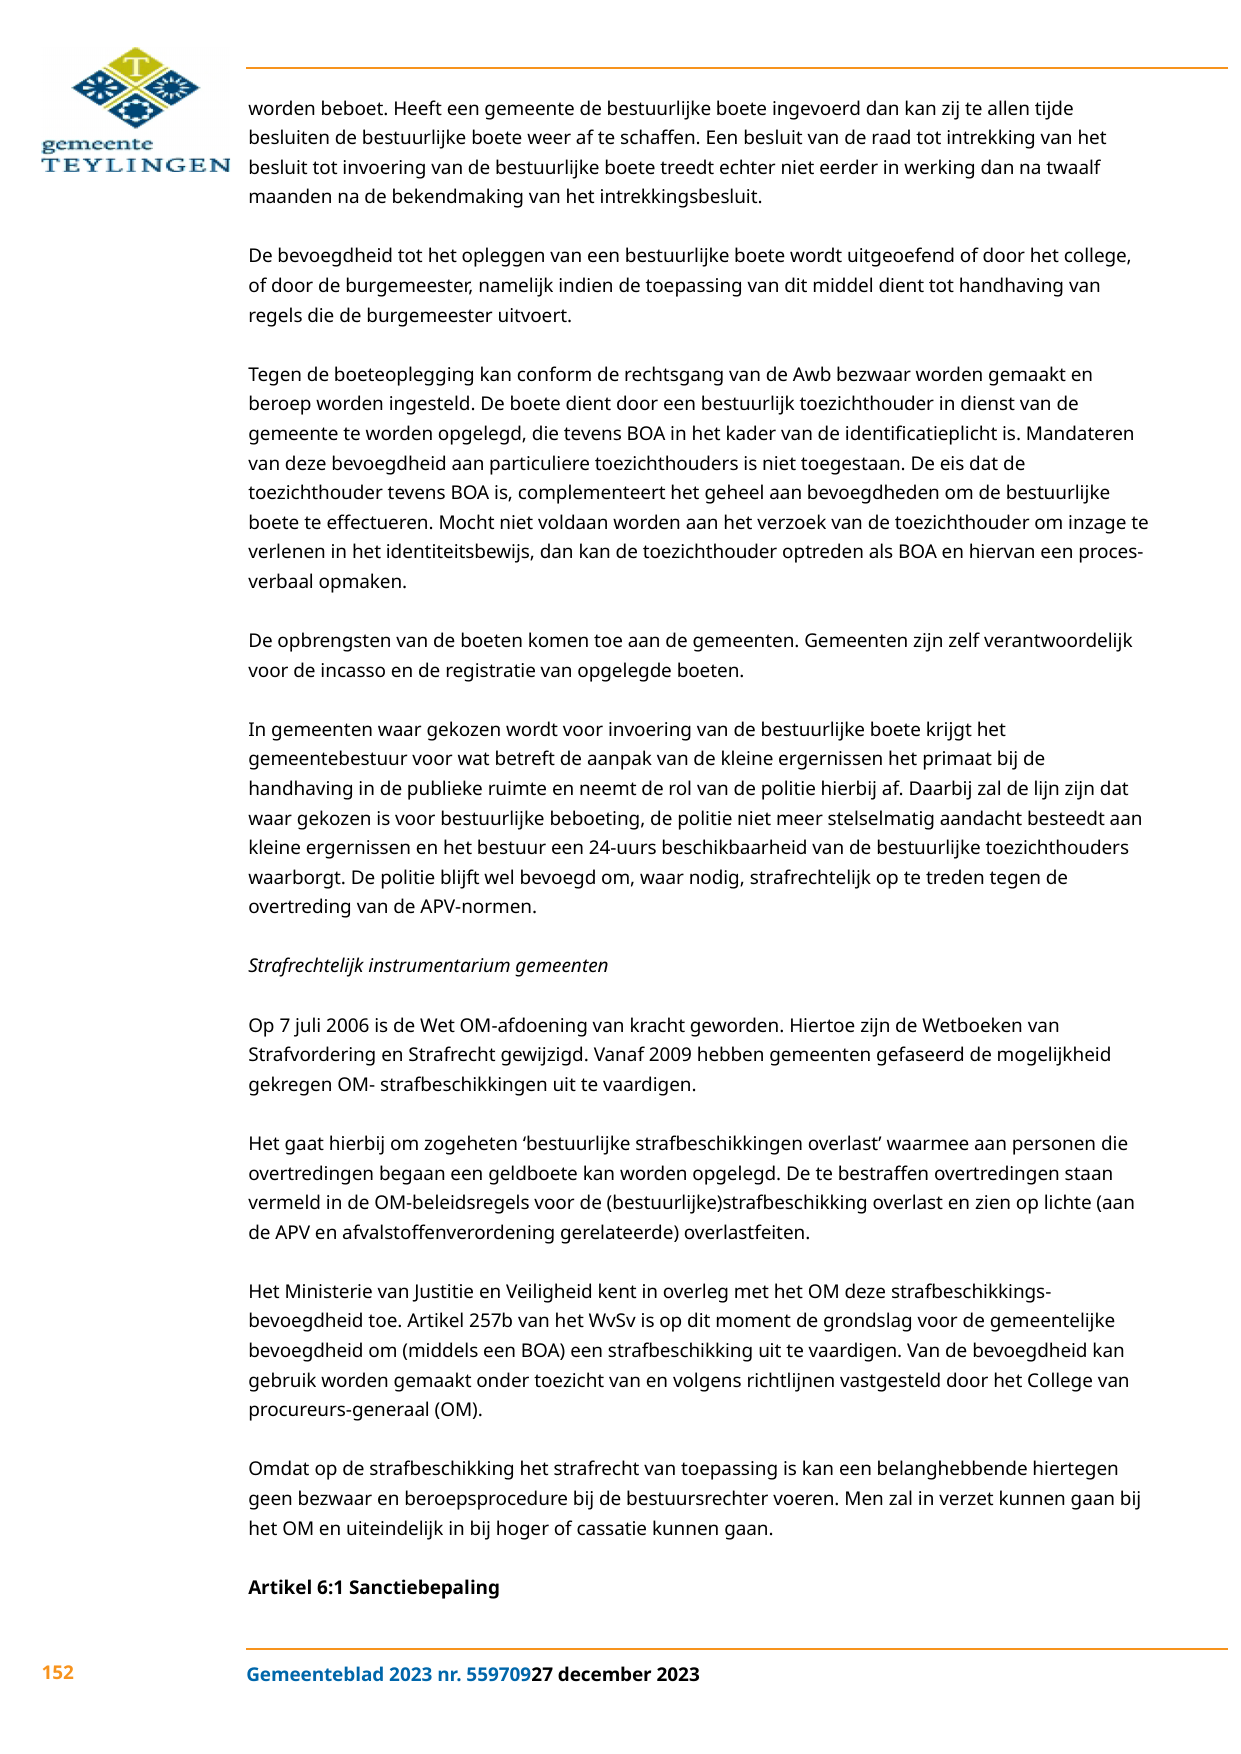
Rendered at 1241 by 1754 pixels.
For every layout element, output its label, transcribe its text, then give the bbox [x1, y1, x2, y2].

text Op 7 juli 2006 is de Wet OM-afdoening van kracht geworden. Hiertoe zijn de Wetboeken van Strafvordering en Strafrecht gewijzigd. Vanaf 2009 hebben gemeenten gefaseerd de mogelijkheid gekregen OM- strafbeschikkingen uit te vaardigen. [248, 1012, 1152, 1097]
text Het gaat hierbij om zogeheten ‘bestuurlijke strafbeschikkingen overlast’ waarmee aan personen die overtredingen begaan een geldboete kan worden opgelegd. De te bestraffen overtredingen staan vermeld in de OM-beleidsregels voor de (bestuurlijke)strafbeschikking overlast en zien op lichte (aan de APV en afvalstoffenverordening gerelateerde) overlastfeiten. [248, 1130, 1152, 1245]
text Artikel 6:1 Sanctiebepaling [248, 1574, 1152, 1600]
text Het Ministerie van Justitie en Veiligheid kent in overleg met het OM deze strafbeschikkings- bevoegdheid toe. Artikel 257b van het WvSv is op dit moment de grondslag voor de gemeentelijke bevoegdheid om (middels een BOA) een strafbeschikking uit te vaardigen. Van de bevoegdheid kan gebruik worden gemaakt onder toezicht van en volgens richtlijnen vastgesteld door het College van procureurs-generaal (OM). [248, 1278, 1152, 1422]
picture [41, 47, 231, 172]
text In gemeenten waar gekozen wordt voor invoering van de bestuurlijke boete krijgt het gemeentebestuur voor wat betreft de aanpak van de kleine ergernissen het primaat bij de handhaving in de publieke ruimte en neemt de rol van de politie hierbij af. Daarbij zal de lijn zijn dat waar gekozen is voor bestuurlijke beboeting, de politie niet meer stelselmatig aandacht besteedt aan kleine ergernissen en het bestuur een 24-uurs beschikbaarheid van de bestuurlijke toezichthouders waarborgt. De politie blijft wel bevoegd om, waar nodig, strafrechtelijk op te treden tegen de overtreding van de APV-normen. [248, 716, 1152, 919]
text De opbrengsten van de boeten komen toe aan de gemeenten. Gemeenten zijn zelf verantwoordelijk voor de incasso en de registratie van opgelegde boeten. [248, 627, 1152, 683]
text Strafrechtelijk instrumentarium gemeenten [248, 953, 1152, 978]
text Omdat op de strafbeschikking het strafrecht van toepassing is kan een belanghebbende hiertegen geen bezwaar en beroepsprocedure bij de bestuursrechter voeren. Men zal in verzet kunnen gaan bij het OM en uiteindelijk in bij hoger of cassatie kunnen gaan. [248, 1456, 1152, 1541]
text worden beboet. Heeft een gemeente de bestuurlijke boete ingevoerd dan kan zij te allen tijde besluiten de bestuurlijke boete weer af te schaffen. Een besluit van de raad tot intrekking van het besluit tot invoering van de bestuurlijke boete treedt echter niet eerder in werking dan na twaalf maanden na de bekendmaking van het intrekkingsbesluit. [248, 95, 1152, 209]
text De bevoegdheid tot het opleggen van een bestuurlijke boete wordt uitgeoefend of door het college, of door de burgemeester, namelijk indien de toepassing van dit middel dient tot handhaving van regels die de burgemeester uitvoert. [248, 243, 1152, 328]
text Tegen de boeteoplegging kan conform de rechtsgang van de Awb bezwaar worden gemaakt en beroep worden ingesteld. De boete dient door een bestuurlijk toezichthouder in dienst van de gemeente te worden opgelegd, die tevens BOA in het kader van de identificatieplicht is. Mandateren van deze bevoegdheid aan particuliere toezichthouders is niet toegestaan. De eis dat de toezichthouder tevens BOA is, complementeert het geheel aan bevoegdheden om de bestuurlijke boete te effectueren. Mocht niet voldaan worden aan het verzoek van de toezichthouder om inzage te verlenen in het identiteitsbewijs, dan kan de toezichthouder optreden als BOA en hiervan een proces-verbaal opmaken. [248, 361, 1152, 594]
